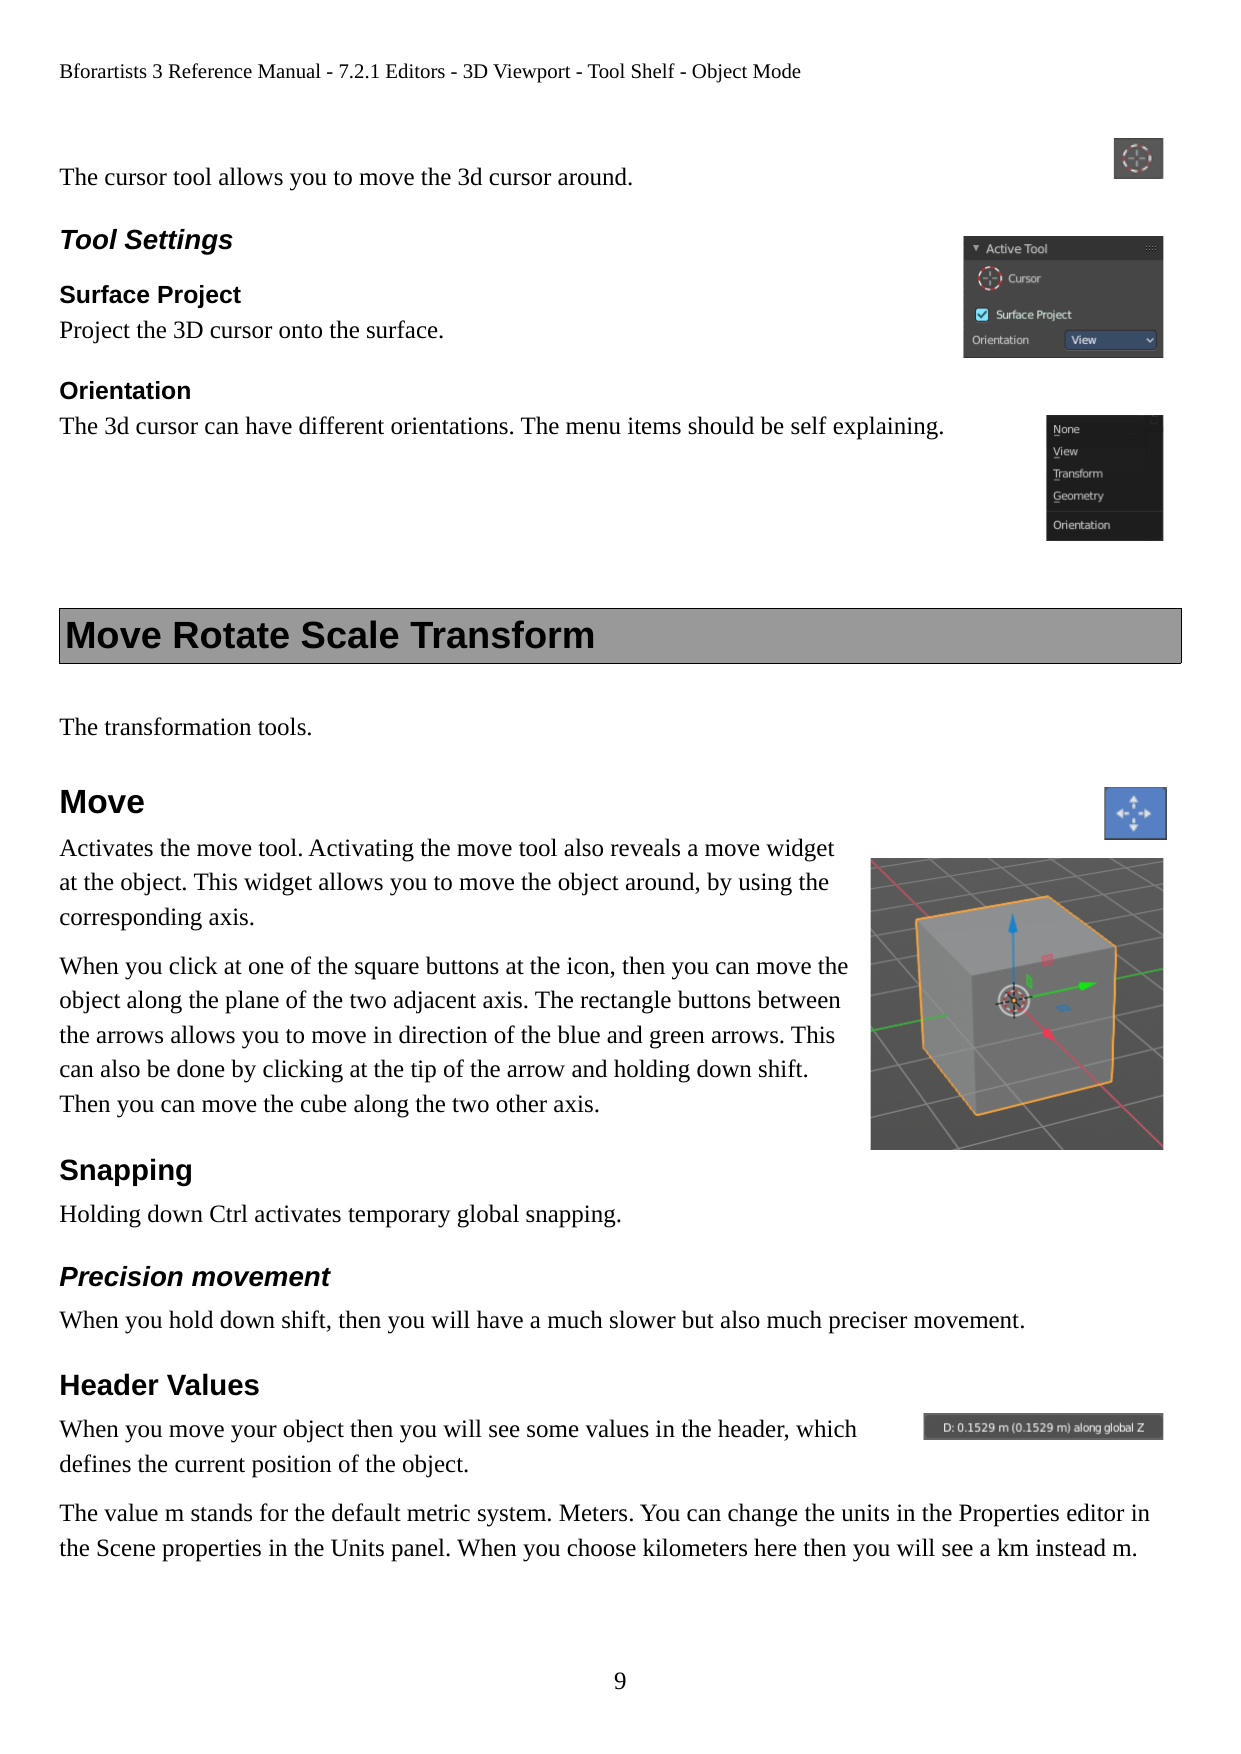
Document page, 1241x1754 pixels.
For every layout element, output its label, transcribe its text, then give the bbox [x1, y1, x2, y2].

text When you move your object then you will see some values in the header, which defines the current position of the object. [59, 1414, 1181, 1478]
text When you hold down shift, then you will have a much slower but also much preciser movement. [59, 1305, 1181, 1333]
picture [870, 858, 1164, 1150]
text Project the 3D cursor onto the surface. [59, 315, 963, 344]
text When you click at one of the square buttons at the icon, then you can move the object along the plane of the two adjacent axis. The rectangle buttons between the arrows allows you to move in direction of the blue and green arrows. This can also be done by clicking at the tip of the arrow and holding down shift. Then you can move the cube along the two other axis. [59, 951, 870, 1118]
subtitle Header Values [59, 1368, 1181, 1402]
text The 3d cursor can have different orientations. The menu items should be self explaining. [59, 411, 1181, 440]
text The cursor tool allows you to move the 3d cursor around. [59, 162, 1181, 190]
subtitle Precision movement [59, 1260, 1181, 1292]
subtitle Surface Project [59, 280, 963, 309]
picture [963, 236, 1164, 358]
text Activates the move tool. Activating the move tool also reveals a move widget at the object. This widget allows you to move the object around, by using the corresponding axis. [59, 833, 1181, 931]
subtitle Move [59, 782, 1181, 820]
subtitle Tool Settings [59, 223, 1181, 255]
table_header Move Rotate Scale Transform [60, 609, 1181, 663]
text The value m stands for the default metric system. Meters. You can change the units in the Properties editor in the Scene properties in the Units panel. When you choose kilometers here then you will see a km instead m. [59, 1498, 1181, 1561]
subtitle [1164, 280, 1181, 309]
subtitle Orientation [59, 376, 1181, 405]
text The transformation tools. [59, 712, 1181, 741]
picture [1046, 415, 1164, 541]
picture [1113, 138, 1164, 179]
subtitle Snapping [59, 1152, 1181, 1186]
picture [1104, 787, 1167, 840]
text Holding down Ctrl activates temporary global snapping. [59, 1199, 1181, 1227]
picture [923, 1413, 1164, 1440]
